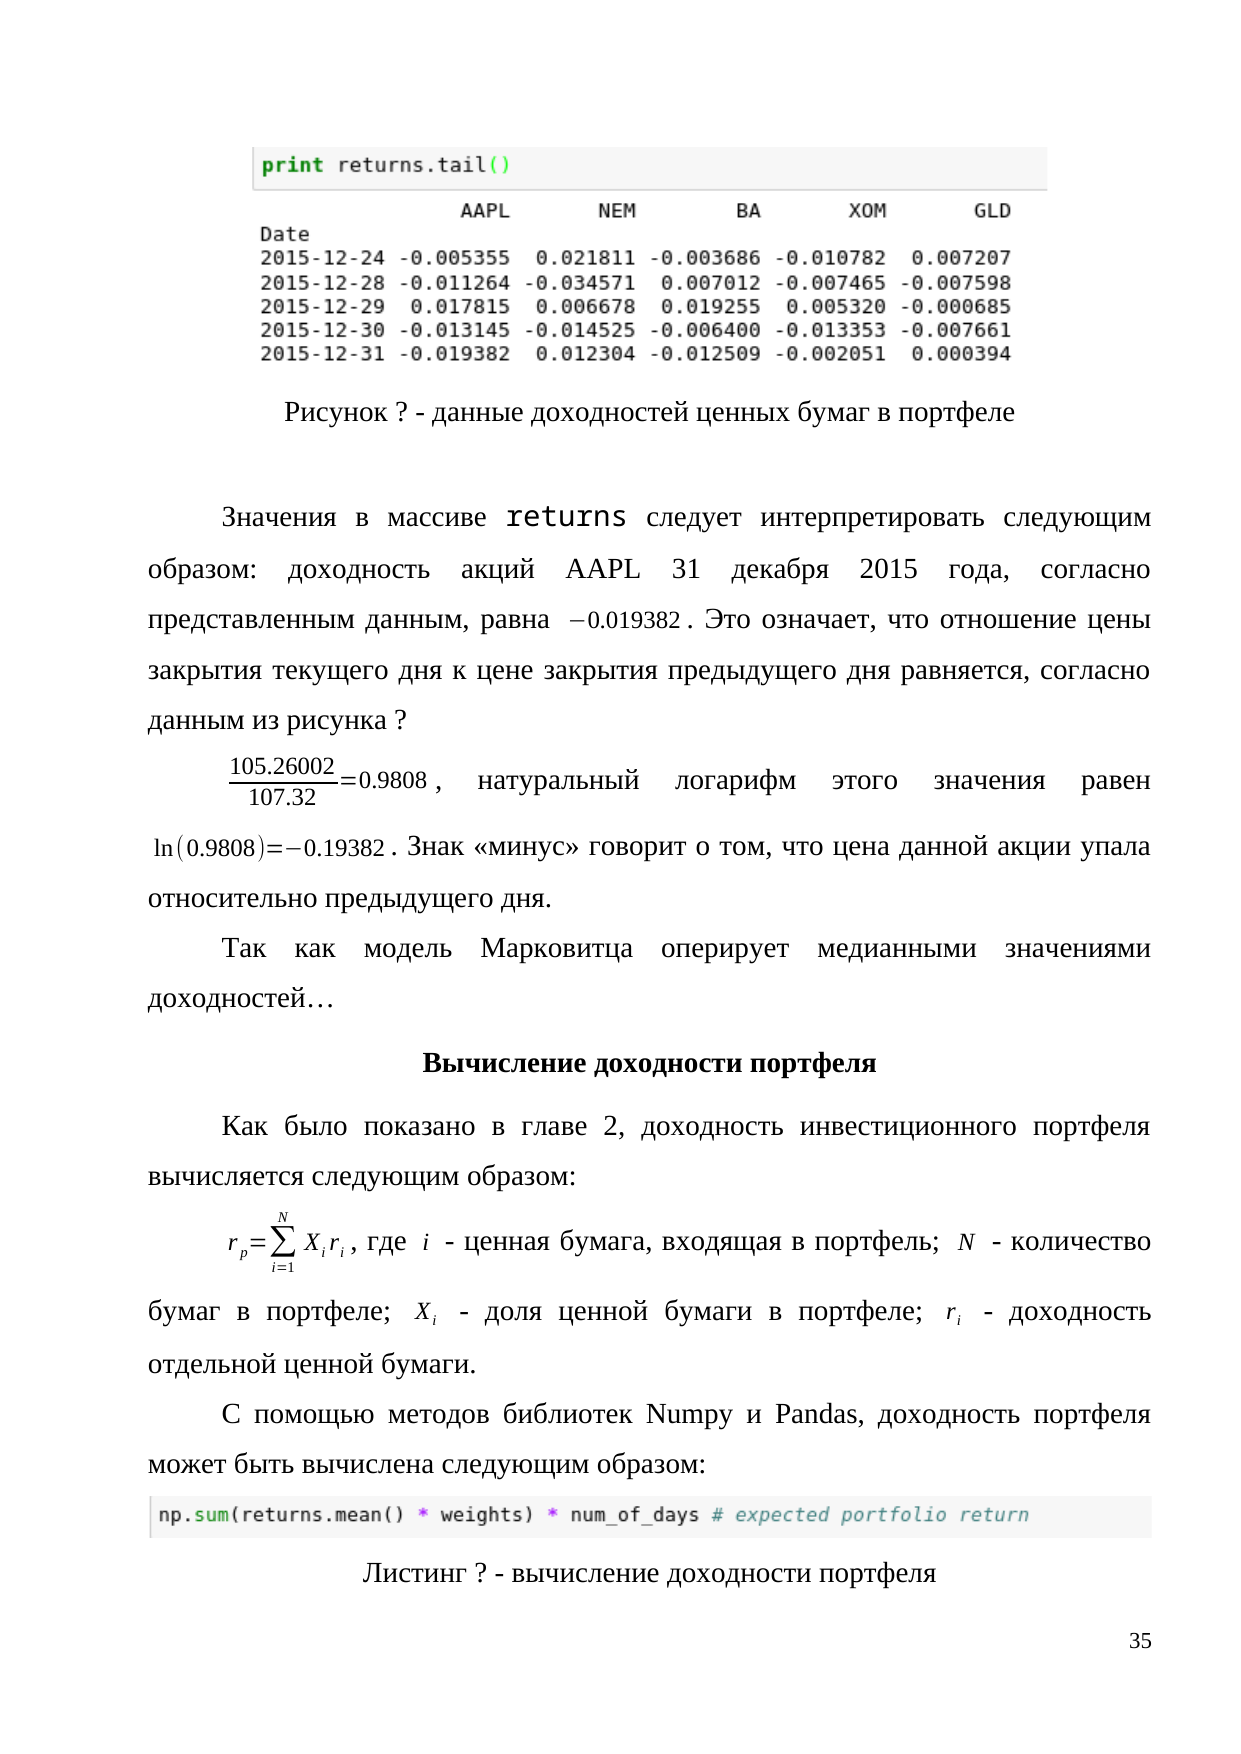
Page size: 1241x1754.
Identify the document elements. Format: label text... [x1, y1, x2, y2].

subtitle Вычисление доходности портфеля [148, 1045, 1152, 1079]
text Значения в массиве returns следует интерпретировать следующим образом: доходность акций AAPL 31 декабря 2015 года, согласно представленным данным, равна . Это означает, что отношение цены закрытия текущего дня к цене закрытия предыдущего дня равняется, согласно данным из рисунка ? [148, 495, 1152, 736]
text , где - ценная бумага, входящая в портфель; - количество бумаг в портфеле; - доля ценной бумаги в портфеле; - доходность отдельной ценной бумаги. [148, 1209, 1152, 1379]
text Листинг ? - вычисление доходности портфеля [148, 1555, 1152, 1588]
picture [147, 1496, 1152, 1538]
text С помощью методов библиотек Numpy и Pandas, доходность портфеля может быть вычислена следующим образом: [148, 1396, 1152, 1480]
text , натуральный логарифм этого значения равен . Знак «минус» говорит о том, что цена данной акции упала относительно предыдущего дня. [148, 752, 1152, 913]
text Так как модель Марковитца оперирует медианными значениями доходностей… [148, 930, 1152, 1014]
picture [252, 147, 1048, 378]
text Как было показано в главе 2, доходность инвестиционного портфеля вычисляется следующим образом: [148, 1108, 1152, 1192]
text Рисунок ? - данные доходностей ценных бумаг в портфеле [148, 394, 1152, 428]
